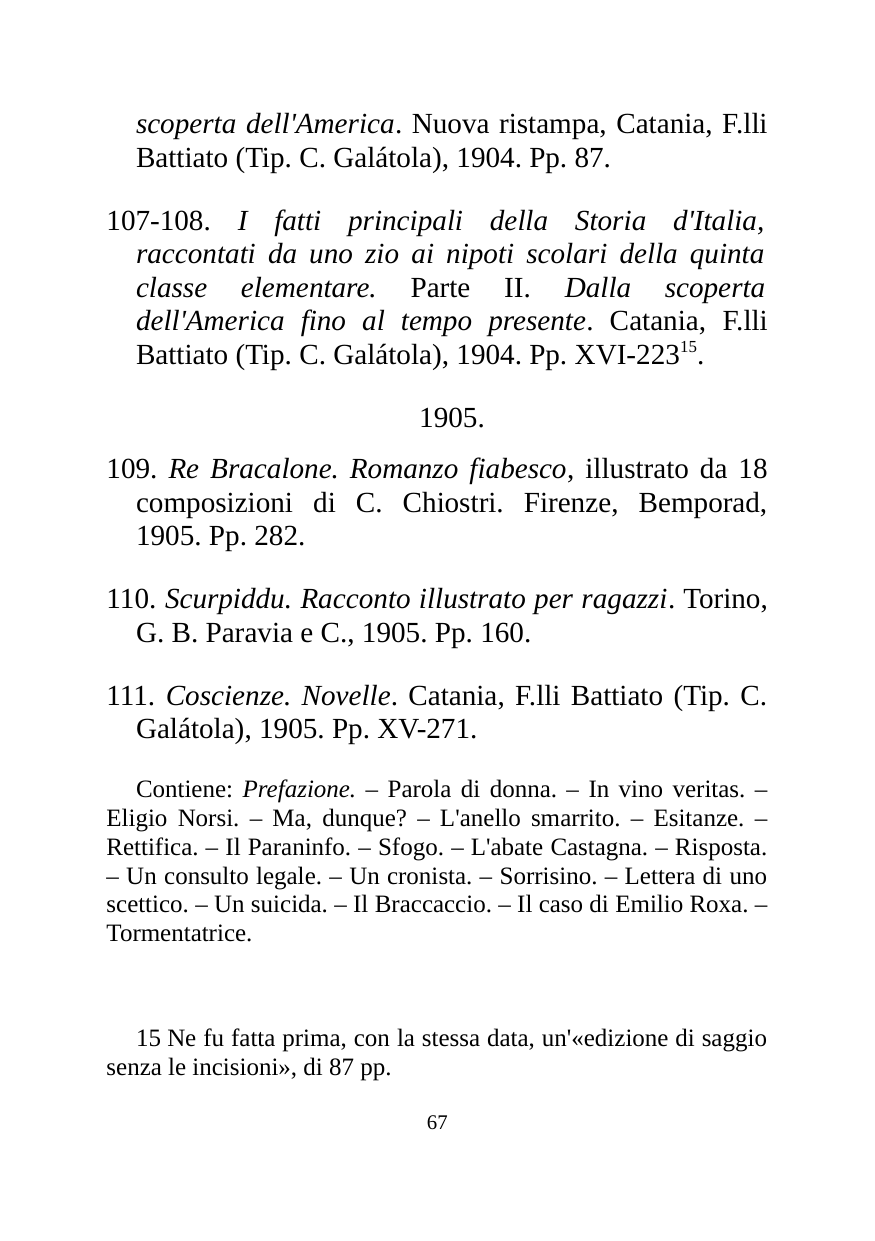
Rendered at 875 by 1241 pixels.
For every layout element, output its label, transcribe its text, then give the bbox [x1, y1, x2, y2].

text scoperta dell'America. Nuova ristampa, Catania, F.lli Battiato (Tip. C. Galátola), 1904. Pp. 87. [106, 106, 768, 173]
text 111. Coscienze. Novelle. Catania, F.lli Battiato (Tip. C. Galátola), 1905. Pp. XV-271. [106, 678, 768, 745]
text Contiene: Prefazione. – Parola di donna. – In vino veritas. – Eligio Norsi. – Ma, dunque? – L'anello smarrito. – Esitanze. – Rettifica. – Il Paraninfo. – Sfogo. – L'abate Castagna. – Risposta. – Un consulto legale. – Un cronista. – Sorrisino. – Lettera di uno scettico. – Un suicida. – Il Braccaccio. – Il caso di Emilio Roxa. – Tormentatrice. [106, 774, 768, 947]
text 107-108. I fatti principali della Storia d'Italia, raccontati da uno zio ai nipoti scolari della quinta classe elementare. Parte II. Dalla scoperta dell'America fino al tempo presente. Catania, F.lli Battiato (Tip. C. Galátola), 1904. Pp. XVI-223. [106, 203, 768, 371]
text 110. Scurpiddu. Racconto illustrato per ragazzi. Torino, G. B. Paravia e C., 1905. Pp. 160. [106, 581, 768, 648]
text 109. Re Bracalone. Romanzo fiabesco, illustrato da 18 composizioni di C. Chiostri. Firenze, Bemporad, 1905. Pp. 282. [106, 451, 768, 552]
text Ne fu fatta prima, con la stessa data, un'«edizione di saggio senza le incisioni», di 87 pp. [106, 1023, 768, 1080]
text 1905. [106, 400, 768, 433]
